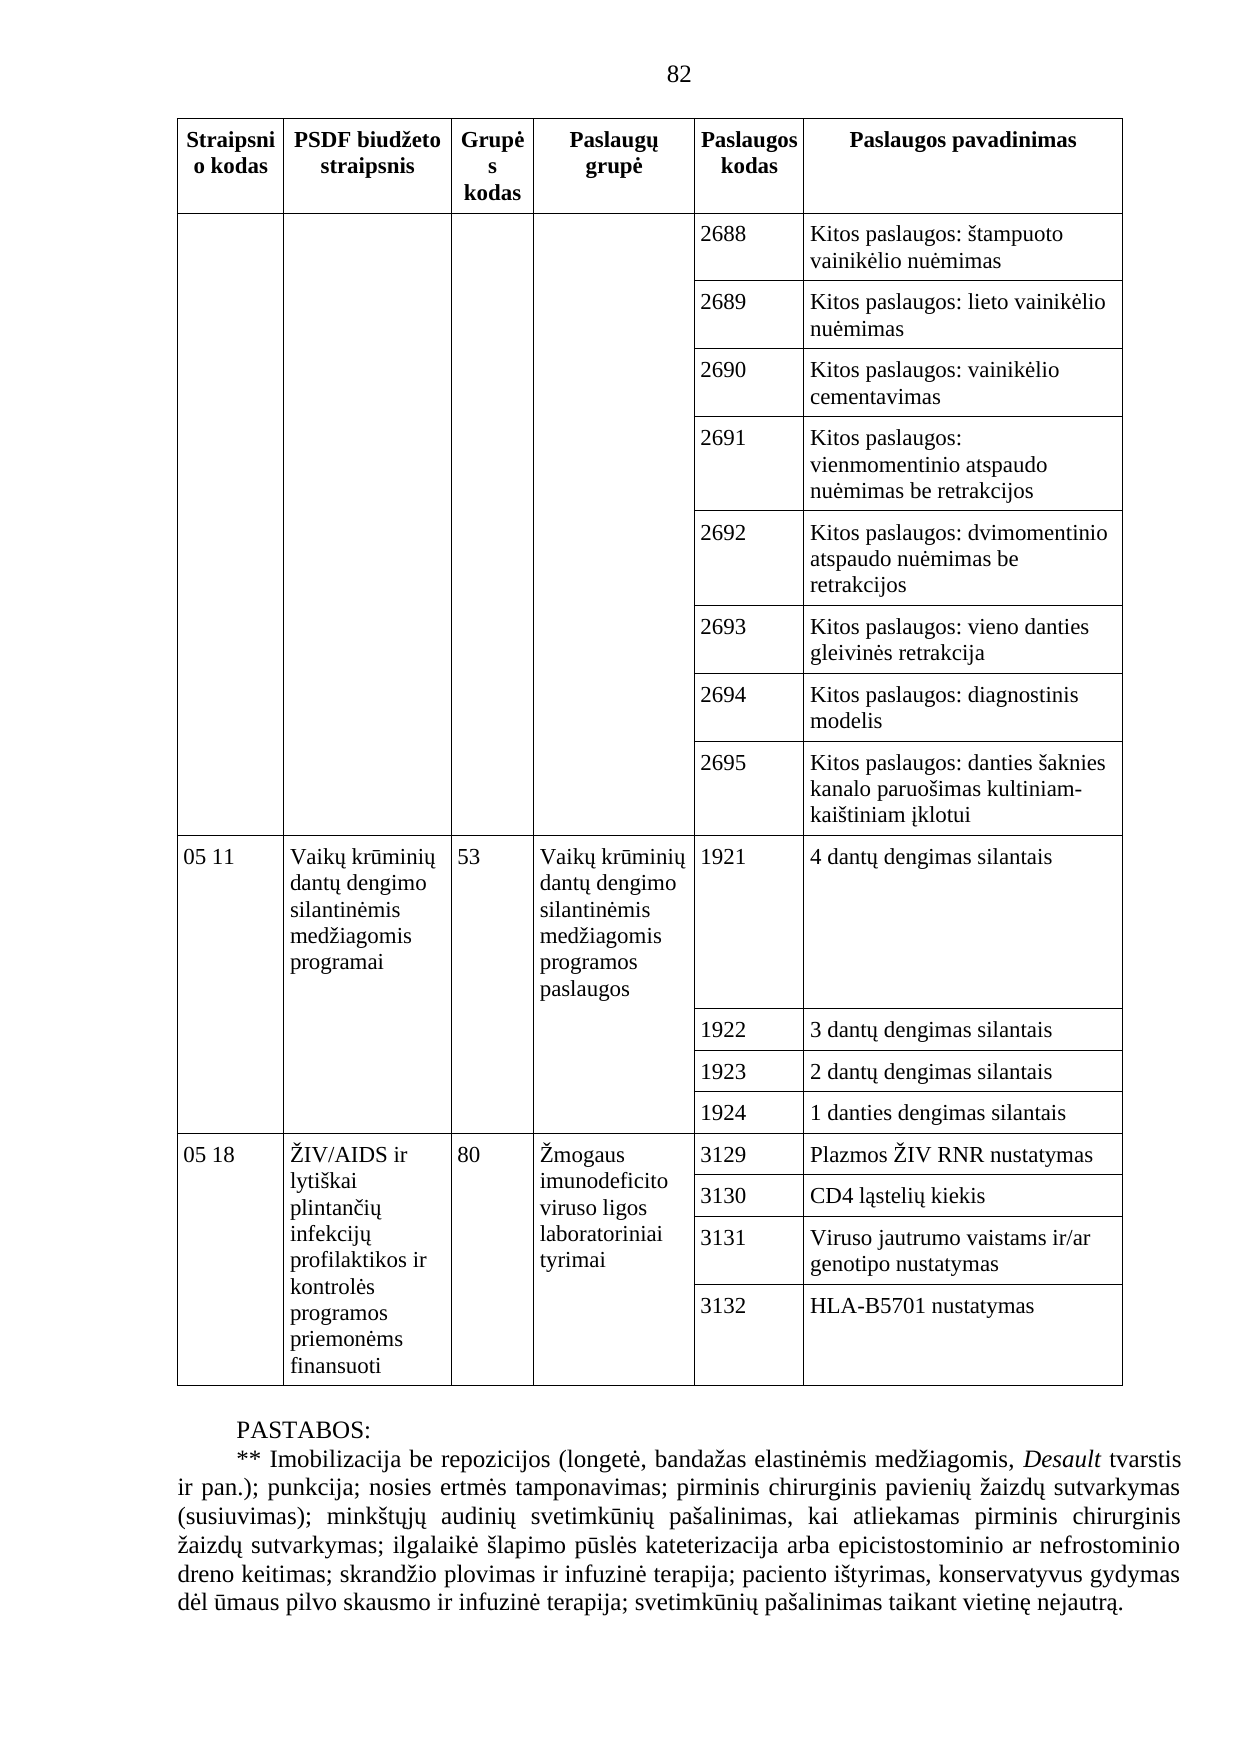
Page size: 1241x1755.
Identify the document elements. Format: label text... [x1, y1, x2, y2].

table_cell [452, 1216, 533, 1284]
table_cell 3131 [695, 1217, 803, 1284]
table_cell 1922 [695, 1009, 803, 1050]
table_cell [534, 741, 694, 835]
table_cell ŽIV/AIDS ir lytiškai plintančių infekcijų profilaktikos ir kontrolės programos priemonėms finansuoti [284, 1134, 451, 1385]
table_cell [178, 280, 283, 348]
table_cell Kitos paslaugos: štampuoto vainikėlio nuėmimas [804, 214, 1122, 280]
table_header Paslaugos pavadinimas [804, 119, 1122, 212]
table_header Grupės kodas [452, 119, 533, 212]
table_cell 2694 [695, 674, 803, 741]
table_cell 4 dantų dengimas silantais [804, 836, 1122, 1008]
table_cell [178, 1284, 283, 1385]
table_cell [178, 1174, 283, 1216]
table_cell Kitos paslaugos: vienmomentinio atspaudo nuėmimas be retrakcijos [804, 417, 1122, 510]
table_cell 2688 [695, 214, 803, 280]
table_cell 05 11 [178, 836, 283, 1008]
table_cell [178, 605, 283, 673]
table_cell 2690 [695, 349, 803, 416]
table_header Paslaugų grupė [534, 119, 694, 212]
table_cell [534, 1284, 694, 1385]
table_cell Vaikų krūminių dantų dengimo silantinėmis medžiagomis programos paslaugos [534, 836, 694, 1008]
table_cell [452, 605, 533, 673]
table_header Paslaugos kodas [695, 119, 803, 212]
table_cell [534, 348, 694, 416]
table_cell CD4 ląstelių kiekis [804, 1175, 1122, 1216]
text ** Imobilizacija be repozicijos (longetė, bandažas elastinėmis medžiagomis, Desault tvarstis ir pan.); punkcija; nosies ertmės tamponavimas; pirminis chirurginis pavienių žaizdų sutvarkymas (susiuvimas); minkštųjų audinių svetimkūnių pašalinimas, kai atliekamas pirminis chirurginis žaizdų sutvarkymas; ilgalaikė šlapimo pūslės kateterizacija arba epicistostominio ar nefrostominio dreno keitimas; skrandžio plovimas ir infuzinė terapija; paciento ištyrimas, konservatyvus gydymas dėl ūmaus pilvo skausmo ir infuzinė terapija; svetimkūnių pašalinimas taikant vietinę nejautrą. [177, 1444, 1181, 1616]
table_cell Kitos paslaugos: danties šaknies kanalo paruošimas kultiniam-kaištiniam įklotui [804, 742, 1122, 835]
table_cell [178, 510, 283, 605]
table_cell HLA-B5701 nustatymas [804, 1285, 1122, 1385]
table_cell Kitos paslaugos: vainikėlio cementavimas [804, 349, 1122, 416]
table_cell [534, 1008, 694, 1050]
table_cell [452, 1284, 533, 1385]
table_cell 2 dantų dengimas silantais [804, 1051, 1122, 1091]
table_cell 53 [452, 836, 533, 1008]
table_cell [534, 510, 694, 605]
table_cell [178, 673, 283, 741]
table_cell Kitos paslaugos: lieto vainikėlio nuėmimas [804, 281, 1122, 348]
table_cell [178, 1008, 283, 1050]
table_cell [284, 673, 451, 741]
table_cell [284, 280, 451, 348]
table_header Straipsnio kodas [178, 119, 283, 212]
table_cell [284, 1050, 451, 1091]
table_cell 2691 [695, 417, 803, 510]
table_cell 2695 [695, 742, 803, 835]
table_cell [452, 673, 533, 741]
table_cell [534, 280, 694, 348]
table_cell [284, 510, 451, 605]
table_cell Žmogaus imunodeficito viruso ligos laboratoriniai tyrimai [534, 1134, 694, 1284]
table_cell [452, 1050, 533, 1091]
table_cell 2693 [695, 606, 803, 673]
table_cell [452, 280, 533, 348]
table_cell 2692 [695, 511, 803, 605]
table_cell 05 18 [178, 1134, 283, 1174]
table_cell Kitos paslaugos: diagnostinis modelis [804, 674, 1122, 741]
table_cell [452, 1091, 533, 1133]
table_cell [534, 214, 694, 280]
table_cell [178, 741, 283, 835]
table_cell [178, 348, 283, 416]
table_cell [178, 214, 283, 280]
table_cell [284, 348, 451, 416]
table_cell [534, 416, 694, 510]
table_cell [284, 741, 451, 835]
table_cell [284, 416, 451, 510]
table_cell 3129 [695, 1134, 803, 1174]
table_cell 1923 [695, 1051, 803, 1091]
table_cell [534, 1050, 694, 1091]
table_cell [452, 348, 533, 416]
table_cell [452, 741, 533, 835]
table_cell [178, 416, 283, 510]
table_cell Kitos paslaugos: dvimomentinio atspaudo nuėmimas be retrakcijos [804, 511, 1122, 605]
table_cell [452, 214, 533, 280]
table_cell Vaikų krūminių dantų dengimo silantinėmis medžiagomis programai [284, 836, 451, 1008]
table_cell [452, 416, 533, 510]
table_cell Viruso jautrumo vaistams ir/ar genotipo nustatymas [804, 1217, 1122, 1284]
table_cell Kitos paslaugos: vieno danties gleivinės retrakcija [804, 606, 1122, 673]
table_cell 1921 [695, 836, 803, 1008]
table_cell 2689 [695, 281, 803, 348]
table_cell 3 dantų dengimas silantais [804, 1009, 1122, 1050]
table_cell [284, 605, 451, 673]
table_cell [178, 1050, 283, 1091]
table_cell [178, 1091, 283, 1133]
table_cell [452, 510, 533, 605]
text PASTABOS: [177, 1415, 1181, 1444]
table_cell [452, 1008, 533, 1050]
table_cell [284, 1091, 451, 1133]
table_cell [178, 1216, 283, 1284]
table_cell [534, 1091, 694, 1133]
table_cell 1 danties dengimas silantais [804, 1092, 1122, 1133]
table_cell [534, 605, 694, 673]
table_cell Plazmos ŽIV RNR nustatymas [804, 1134, 1122, 1174]
table_cell [284, 1008, 451, 1050]
table_cell 3132 [695, 1285, 803, 1385]
table_cell 1924 [695, 1092, 803, 1133]
table_cell 80 [452, 1134, 533, 1174]
table_cell [452, 1174, 533, 1216]
table_cell 3130 [695, 1175, 803, 1216]
table_cell [534, 673, 694, 741]
table_cell [284, 214, 451, 280]
table_header PSDF biudžeto straipsnis [284, 119, 451, 212]
